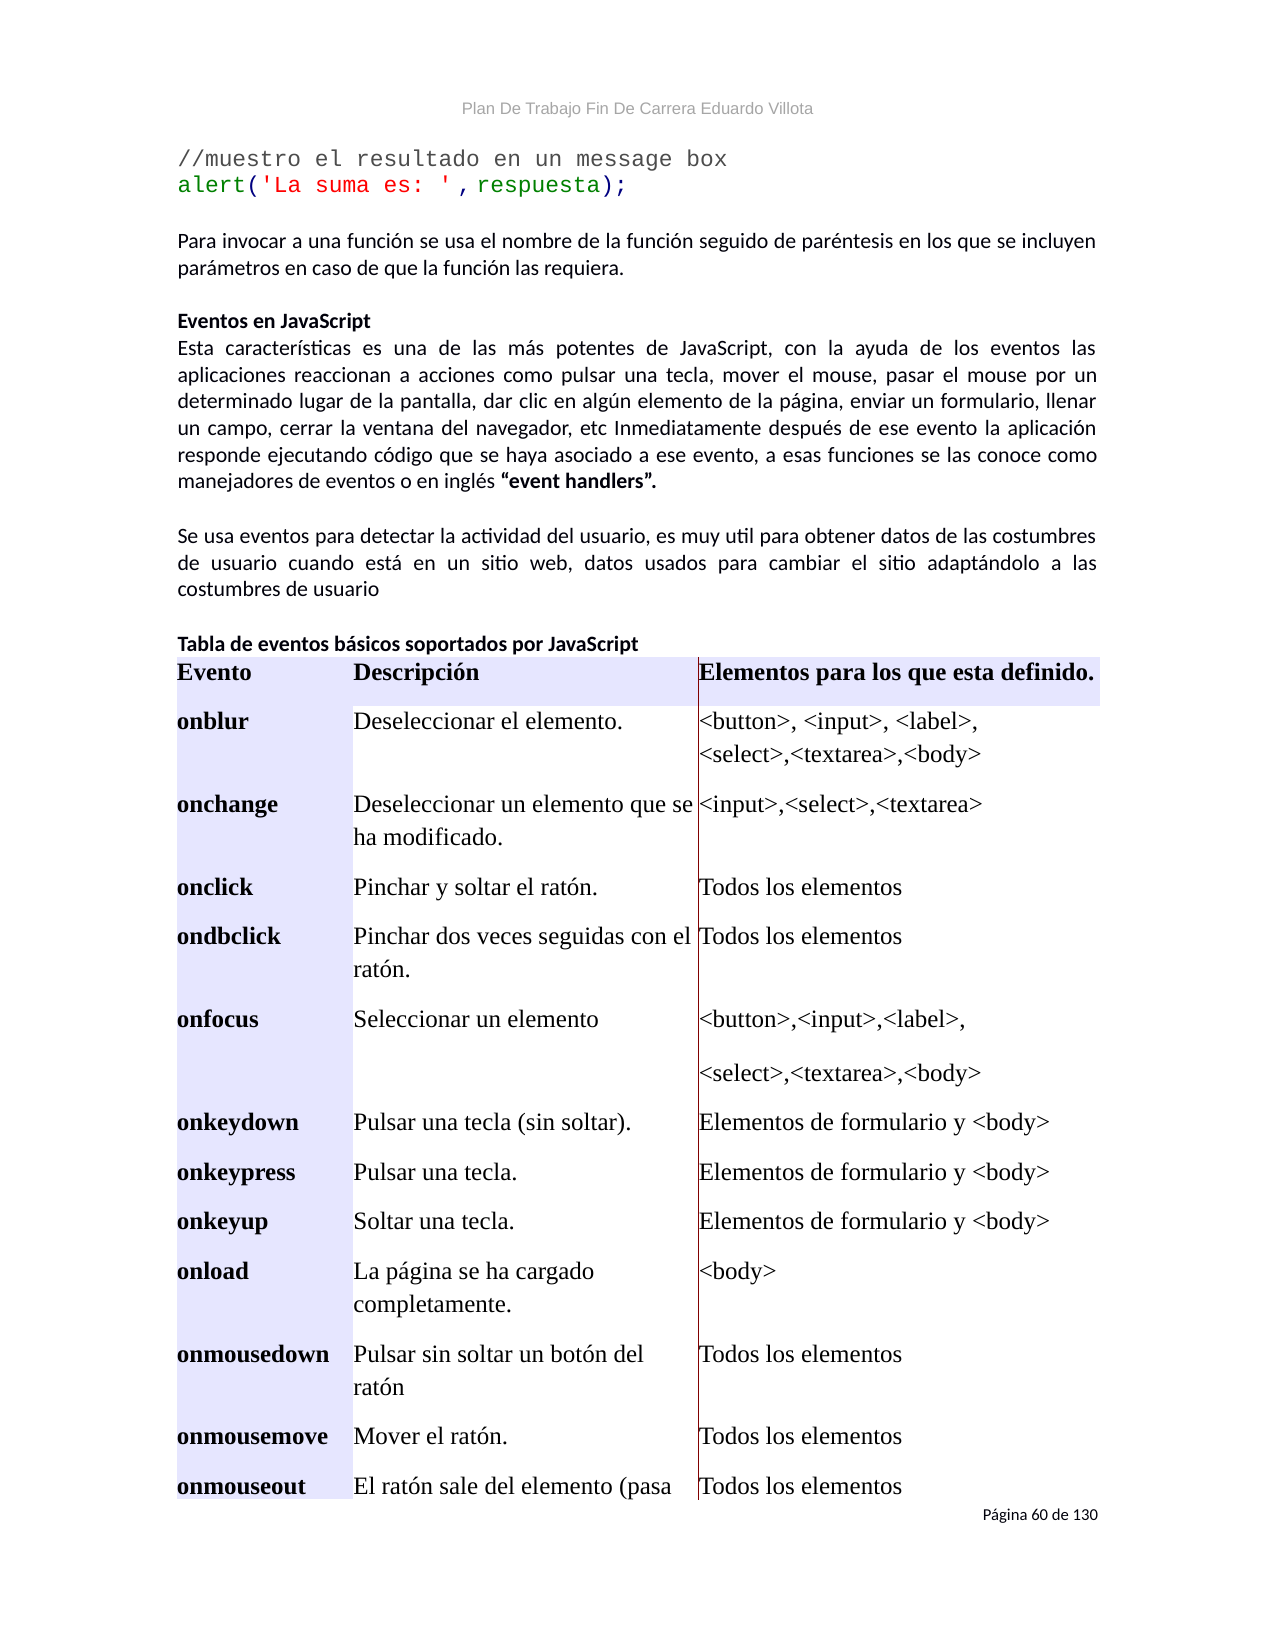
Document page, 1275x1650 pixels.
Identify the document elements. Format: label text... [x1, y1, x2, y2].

text Tabla de eventos básicos soportados por JavaScript [177, 630, 1098, 657]
table_cell onblur [177, 706, 353, 789]
table_cell onload [177, 1256, 353, 1339]
table_cell Deseleccionar el elemento. [353, 706, 698, 789]
text alert('La suma es: ' , respuesta); [177, 173, 1098, 199]
table_cell ondbclick [177, 921, 353, 1004]
text Para invocar a una función se usa el nombre de la función seguido de paréntesis en los que se incluyen parámetros en caso de que la función las requiera. [177, 227, 1098, 281]
table_cell Elementos de formulario y <body> [699, 1206, 1100, 1256]
table_cell Todos los elementos [699, 1471, 1100, 1499]
table_cell Elementos de formulario y <body> [699, 1107, 1100, 1157]
table_cell onkeyup [177, 1206, 353, 1256]
table_cell Deseleccionar un elemento que se ha modificado. [353, 789, 698, 872]
table_cell Mover el ratón. [353, 1421, 698, 1471]
table_cell <body> [699, 1256, 1100, 1339]
table_cell <button>,<input>,<label>, <select>,<textarea>,<body> [699, 1004, 1100, 1107]
table_cell <button>, <input>, <label>, <select>,<textarea>,<body> [699, 706, 1100, 789]
text //muestro el resultado en un message box [177, 148, 1098, 173]
table_cell <input>,<select>,<textarea> [699, 789, 1100, 872]
table_cell Todos los elementos [699, 872, 1100, 921]
table_cell onkeydown [177, 1107, 353, 1157]
table_cell onmouseout [177, 1471, 353, 1499]
table_cell El ratón sale del elemento (pasa [353, 1471, 698, 1499]
table_cell Pulsar una tecla. [353, 1157, 698, 1206]
table_cell Pulsar una tecla (sin soltar). [353, 1107, 698, 1157]
table_cell onmousedown [177, 1339, 353, 1421]
table_cell Pinchar y soltar el ratón. [353, 872, 698, 921]
table_cell Pinchar dos veces seguidas con el ratón. [353, 921, 698, 1004]
table_cell Soltar una tecla. [353, 1206, 698, 1256]
table_cell onmousemove [177, 1421, 353, 1471]
text Esta características es una de las más potentes de JavaScript, con la ayuda de los eventos las aplicaciones reaccionan a acciones como pulsar una tecla, mover el mouse, pasar el mouse por un determinado lugar de la pantalla, dar clic en algún elemento de la página, enviar un formulario, llenar un campo, cerrar la ventana del navegador, etc Inmediatamente después de ese evento la aplicación responde ejecutando código que se haya asociado a ese evento, a esas funciones se las conoce como manejadores de eventos o en inglés “event handlers”. [177, 334, 1098, 494]
table_header Descripción [353, 657, 698, 706]
text Eventos en JavaScript [177, 307, 1098, 334]
table_cell onfocus [177, 1004, 353, 1107]
table_cell onkeypress [177, 1157, 353, 1206]
table_cell onclick [177, 872, 353, 921]
text Se usa eventos para detectar la actividad del usuario, es muy util para obtener datos de las costumbres de usuario cuando está en un sitio web, datos usados para cambiar el sitio adaptándolo a las costumbres de usuario [177, 522, 1098, 602]
table_header Evento [177, 657, 353, 706]
table_cell Seleccionar un elemento [353, 1004, 698, 1107]
table_cell Todos los elementos [699, 921, 1100, 1004]
table_cell Todos los elementos [699, 1339, 1100, 1421]
table_cell Pulsar sin soltar un botón del ratón [353, 1339, 698, 1421]
table_header Elementos para los que esta definido. [699, 657, 1100, 706]
table_cell Elementos de formulario y <body> [699, 1157, 1100, 1206]
table_cell La página se ha cargado completamente. [353, 1256, 698, 1339]
table_cell Todos los elementos [699, 1421, 1100, 1471]
table_cell onchange [177, 789, 353, 872]
